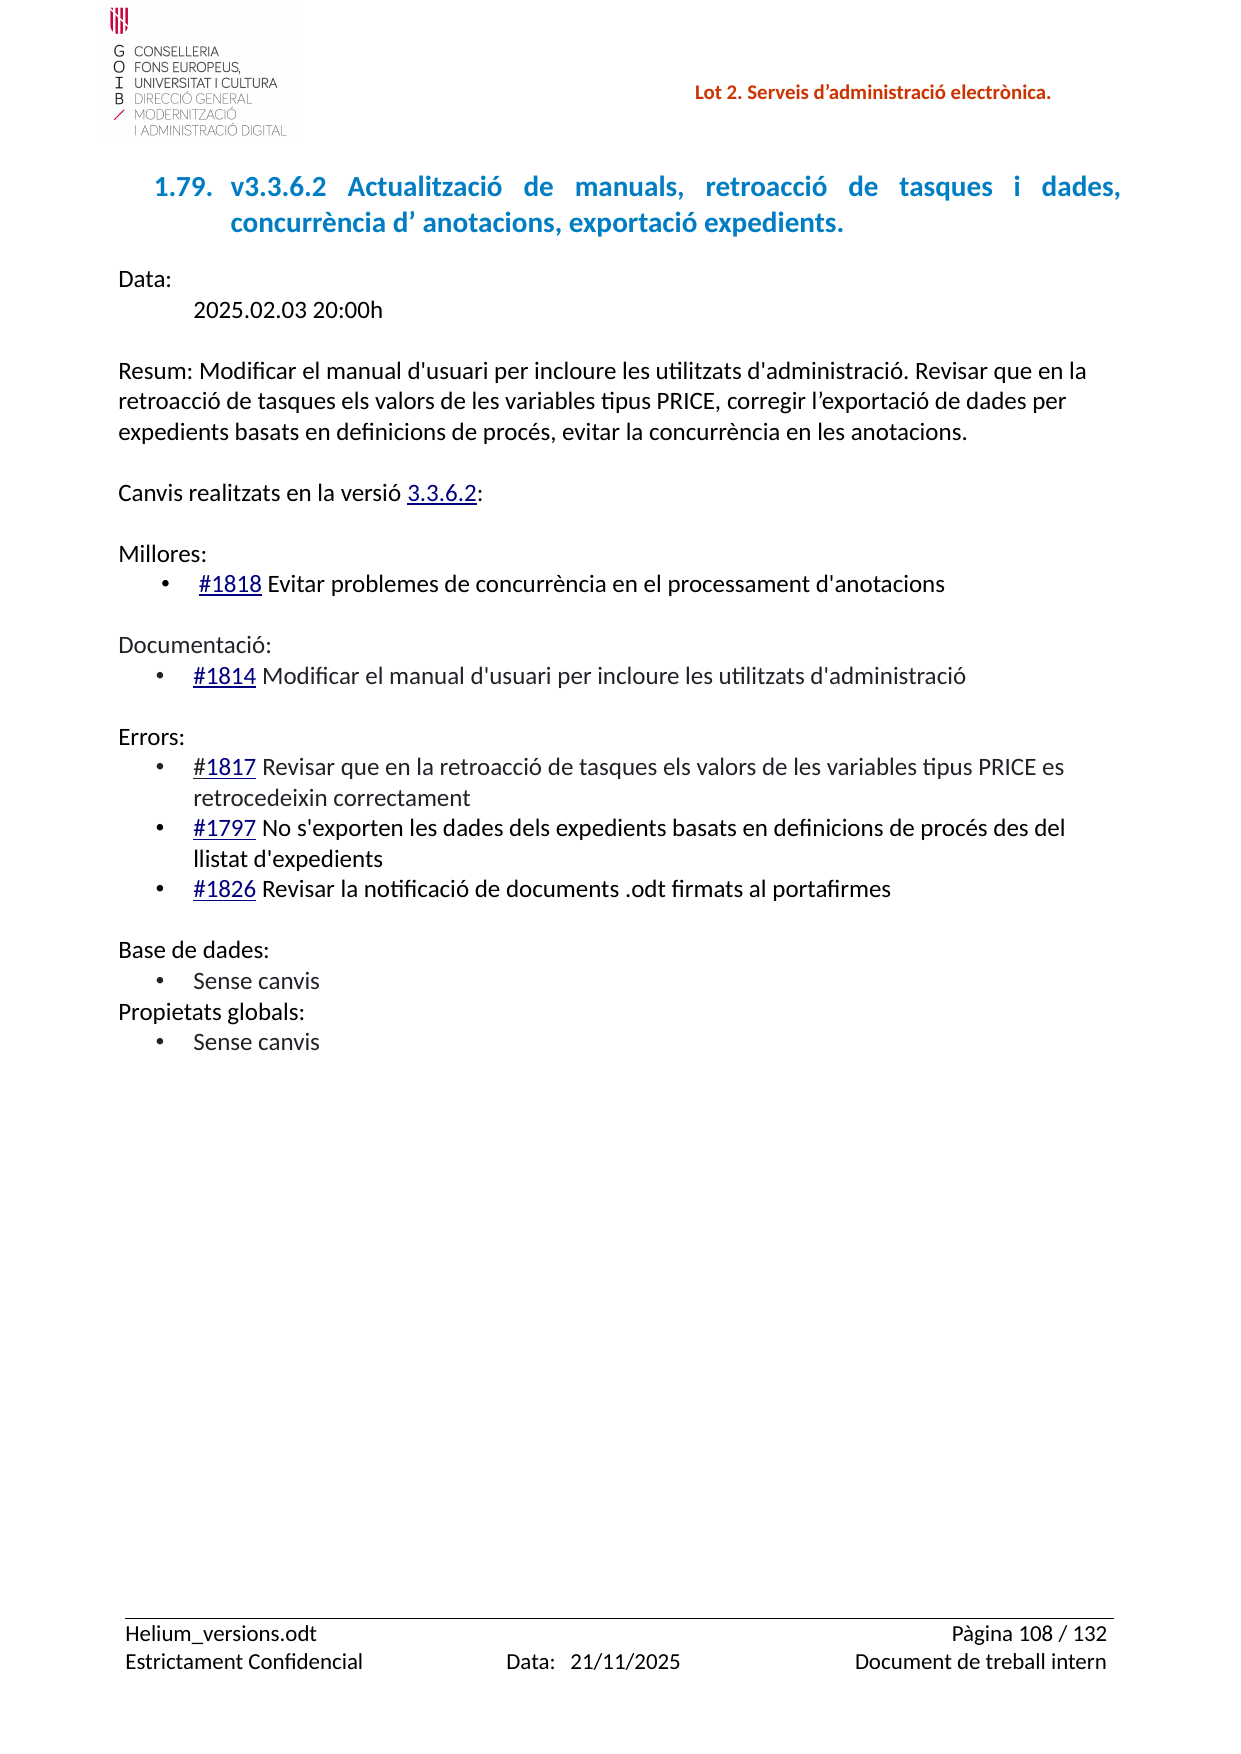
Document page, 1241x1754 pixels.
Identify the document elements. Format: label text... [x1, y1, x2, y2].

list #1797 No s'exporten les dades dels expedients basats en definicions de procés des del llistat d'expedients [156, 813, 1122, 874]
text Data: [118, 263, 1122, 294]
text Resum: Modificar el manual d'usuari per incloure les utilitzats d'administració. Revisar que en la retroacció de tasques els valors de les variables tipus PRICE, corregir l’exportació de dades per expedients basats en definicions de procés, evitar la concurrència en les anotacions. [118, 355, 1122, 446]
text Documentació: [118, 629, 1122, 660]
list #1826 Revisar la notificació de documents .odt firmats al portafirmes [156, 874, 1122, 904]
list #1818 Evitar problemes de concurrència en el processament d'anotacions [161, 568, 1122, 599]
text Propietats globals: [118, 996, 1122, 1026]
list Sense canvis [156, 965, 1122, 996]
subtitle v3.3.6.2 Actualització de manuals, retroacció de tasques i dades, concurrència d’ anotacions, exportació expedients. [153, 168, 1122, 239]
text Errors: [118, 721, 1122, 752]
list #1817 Revisar que en la retroacció de tasques els valors de les variables tipus PRICE es retrocedeixin correctament [156, 752, 1122, 813]
picture [100, 0, 297, 144]
text Millores: [118, 538, 1122, 568]
text 2025.02.03 20:00h [118, 294, 1122, 324]
list Sense canvis [156, 1026, 1122, 1057]
text Base de dades: [118, 935, 1122, 965]
list #1814 Modificar el manual d'usuari per incloure les utilitzats d'administració [156, 660, 1122, 691]
text Canvis realitzats en la versió 3.3.6.2: [118, 477, 1122, 507]
